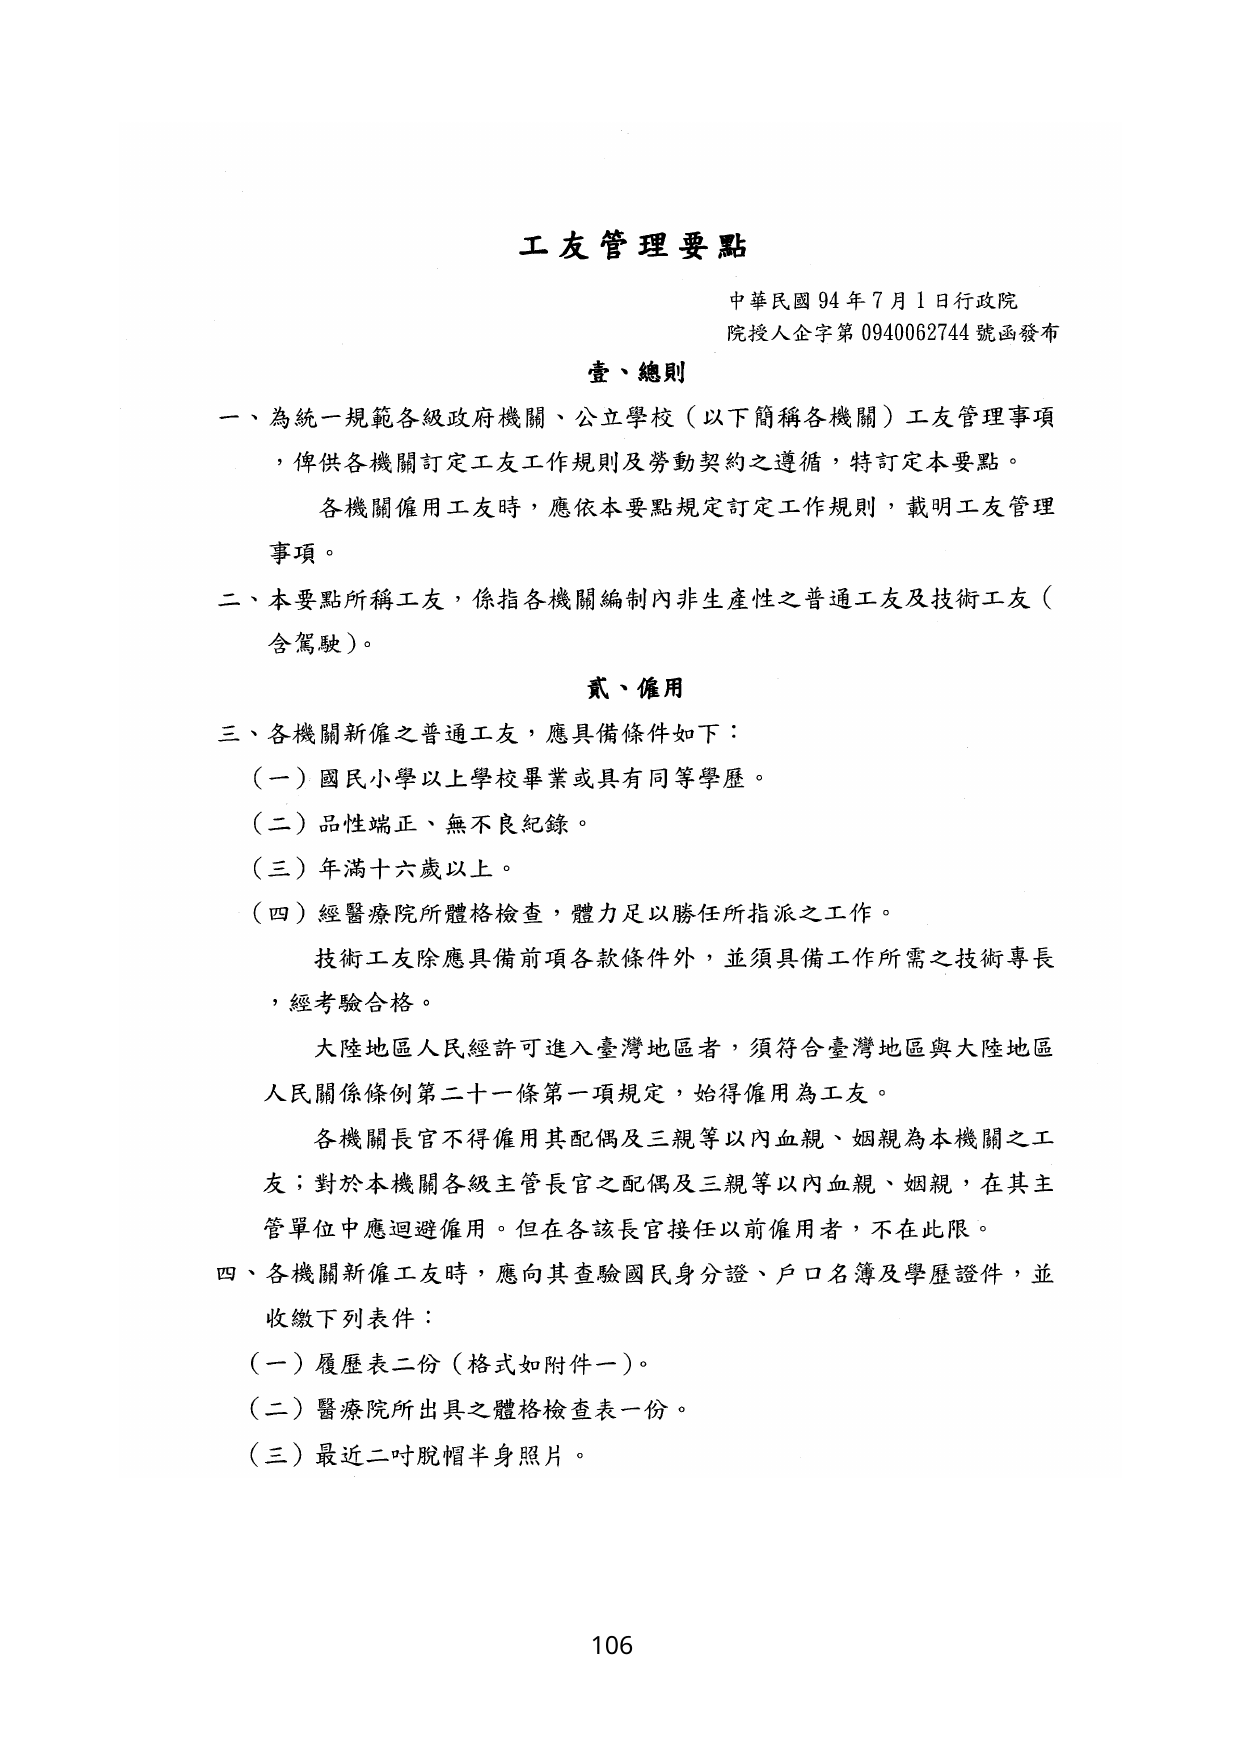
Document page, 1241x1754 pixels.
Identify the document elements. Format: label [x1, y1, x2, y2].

picture [118, 122, 1122, 1478]
